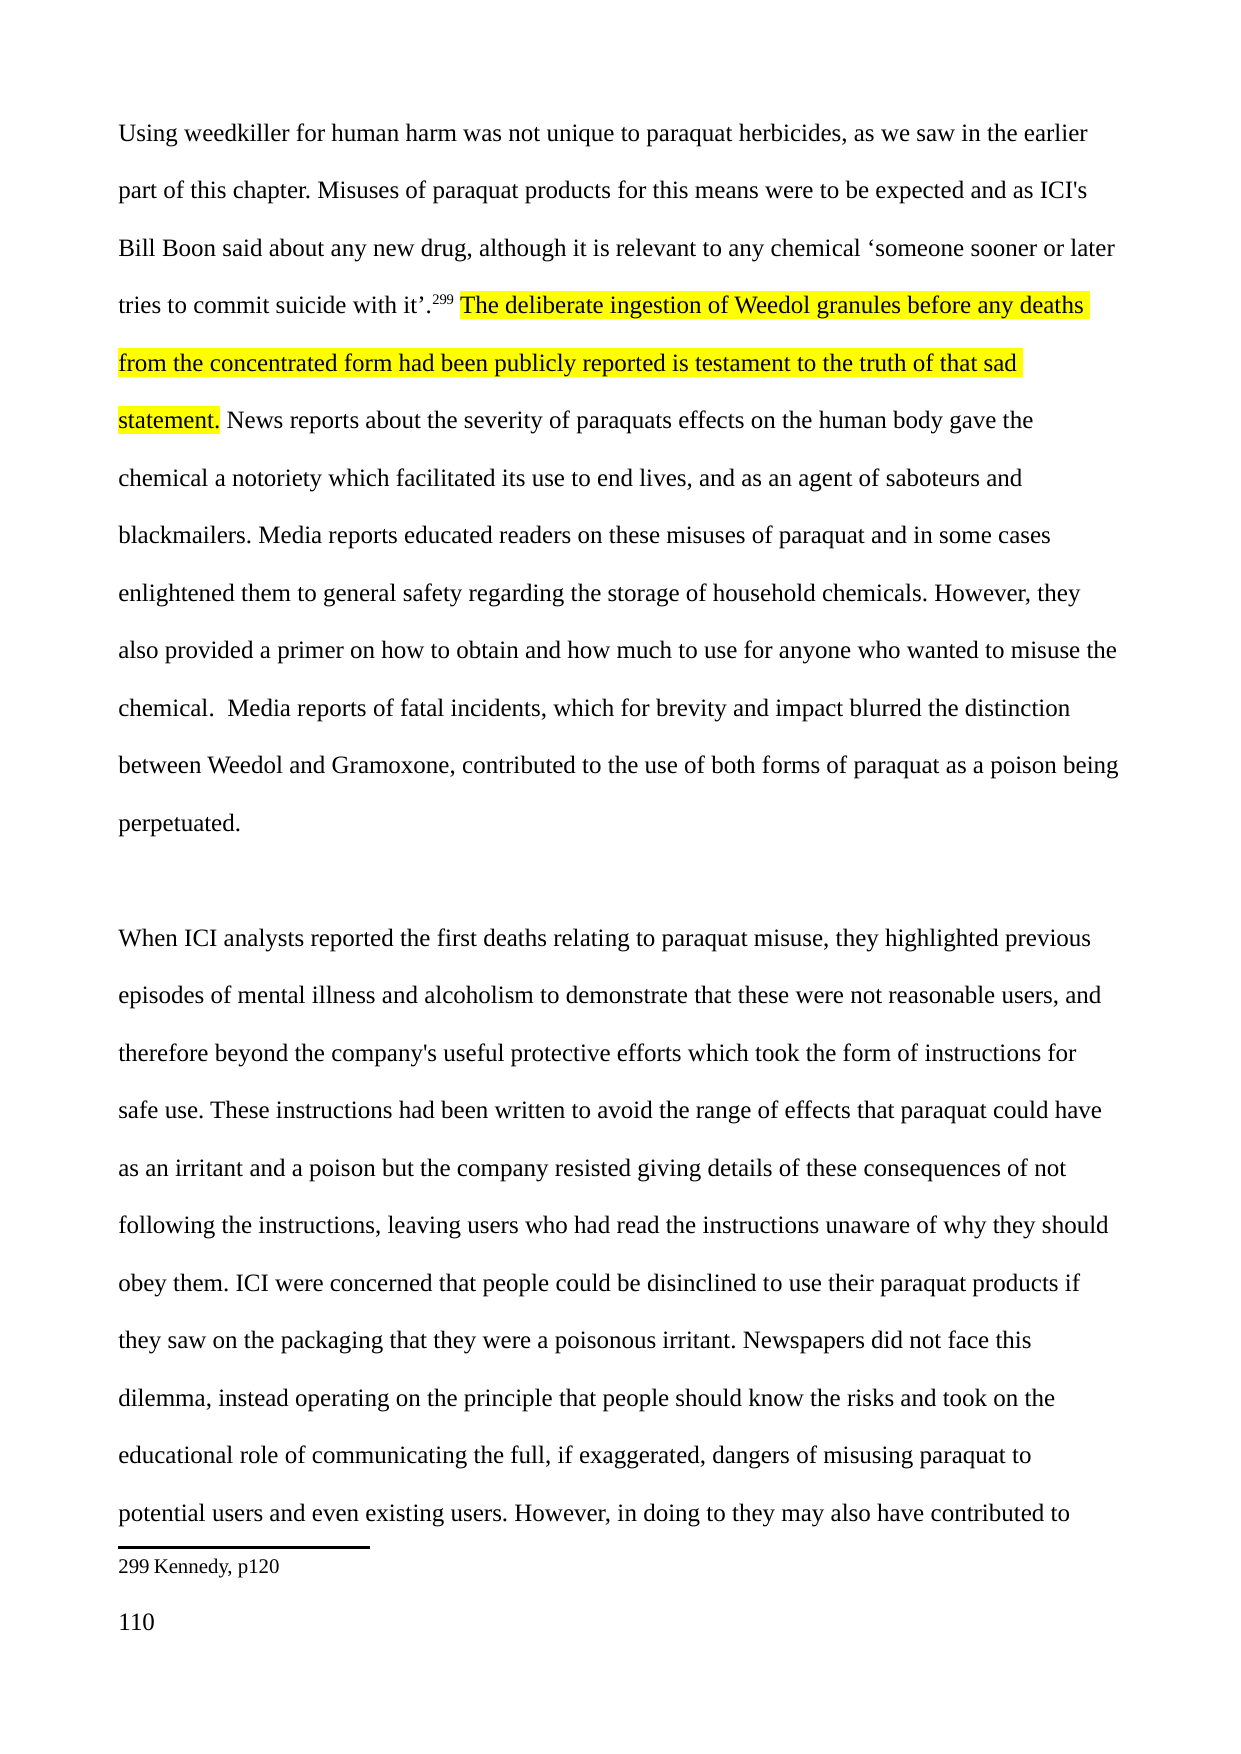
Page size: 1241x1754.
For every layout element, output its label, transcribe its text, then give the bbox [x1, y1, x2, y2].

text Using weedkiller for human harm was not unique to paraquat herbicides, as we saw in the earlier part of this chapter. Misuses of paraquat products for this means were to be expected and as ICI's Bill Boon said about any new drug, although it is relevant to any chemical ‘someone sooner or later tries to commit suicide with it’. The deliberate ingestion of Weedol granules before any deaths from the concentrated form had been publicly reported is testament to the truth of that sad statement. News reports about the severity of paraquats effects on the human body gave the chemical a notoriety which facilitated its use to end lives, and as an agent of saboteurs and blackmailers. Media reports educated readers on these misuses of paraquat and in some cases enlightened them to general safety regarding the storage of household chemicals. However, they also provided a primer on how to obtain and how much to use for anyone who wanted to misuse the chemical. Media reports of fatal incidents, which for brevity and impact blurred the distinction between Weedol and Gramoxone, contributed to the use of both forms of paraquat as a poison being perpetuated. [118, 118, 1122, 837]
text When ICI analysts reported the first deaths relating to paraquat misuse, they highlighted previous episodes of mental illness and alcoholism to demonstrate that these were not reasonable users, and therefore beyond the company's useful protective efforts which took the form of instructions for safe use. These instructions had been written to avoid the range of effects that paraquat could have as an irritant and a poison but the company resisted giving details of these consequences of not following the instructions, leaving users who had read the instructions unaware of why they should obey them. ICI were concerned that people could be disinclined to use their paraquat products if they saw on the packaging that they were a poisonous irritant. Newspapers did not face this dilemma, instead operating on the principle that people should know the risks and took on the educational role of communicating the full, if exaggerated, dangers of misusing paraquat to potential users and even existing users. However, in doing to they may also have contributed to [118, 923, 1122, 1527]
text Kennedy, p120 [118, 1553, 1122, 1578]
